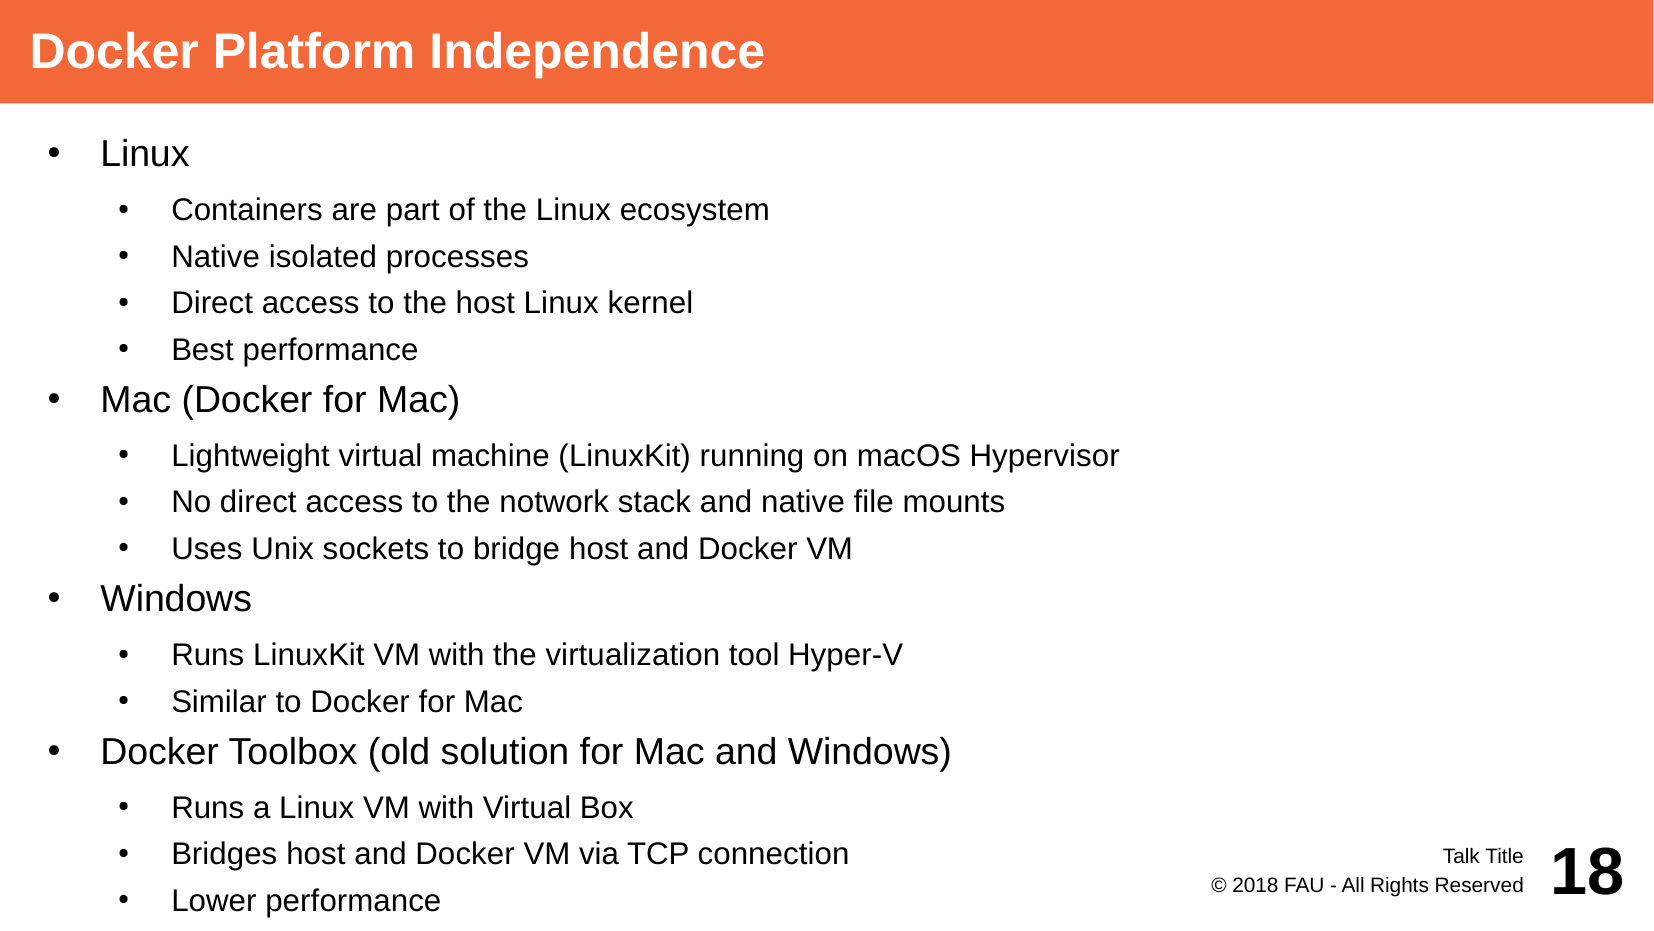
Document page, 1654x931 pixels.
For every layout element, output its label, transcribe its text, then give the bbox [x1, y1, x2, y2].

list Linux Containers are part of the Linux ecosystem Native isolated processes Direct access to the host Linux kernel Best performance Mac (Docker for Mac) Lightweight virtual machine (LinuxKit) running on macOS Hypervisor No direct access to the notwork stack and native file mounts Uses Unix sockets to bridge host and Docker VM Windows Runs LinuxKit VM with the virtualization tool Hyper-V Similar to Docker for Mac Docker Toolbox (old solution for Mac and Windows) Runs a Linux VM with Virtual Box Bridges host and Docker VM via TCP connection Lower performance [29, 132, 1625, 813]
title Docker Platform Independence [0, 0, 1654, 104]
